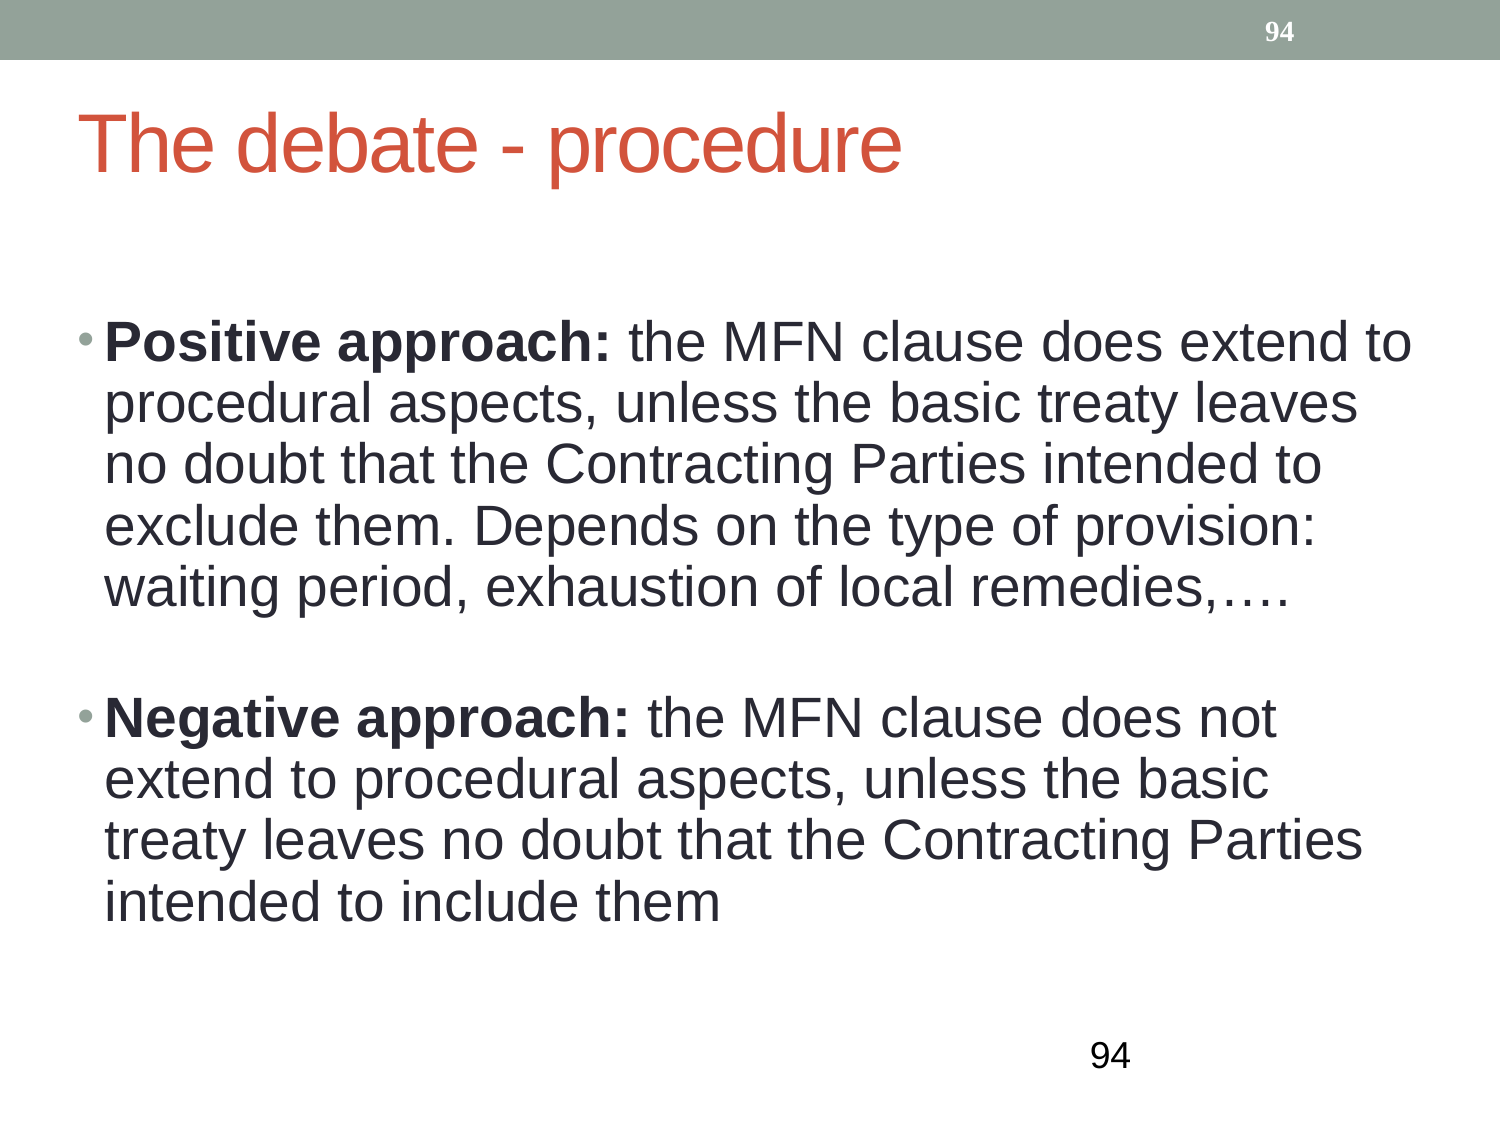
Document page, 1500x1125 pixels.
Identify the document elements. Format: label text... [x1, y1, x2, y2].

text_box [1074, 1024, 1425, 1100]
title The debate - procedure [62, 45, 1413, 224]
slide_number [1250, 3, 1425, 57]
list Positive approach: the MFN clause does extend to procedural aspects, unless the basic treaty leaves no doubt that the Contracting Parties intended to exclude them. Depends on the type of provision: waiting period, exhaustion of local remedies,…. Negative approach: the MFN clause does not extend to procedural aspects, unless the basic treaty leaves no doubt that the Contracting Parties intended to include them [62, 224, 1438, 1005]
